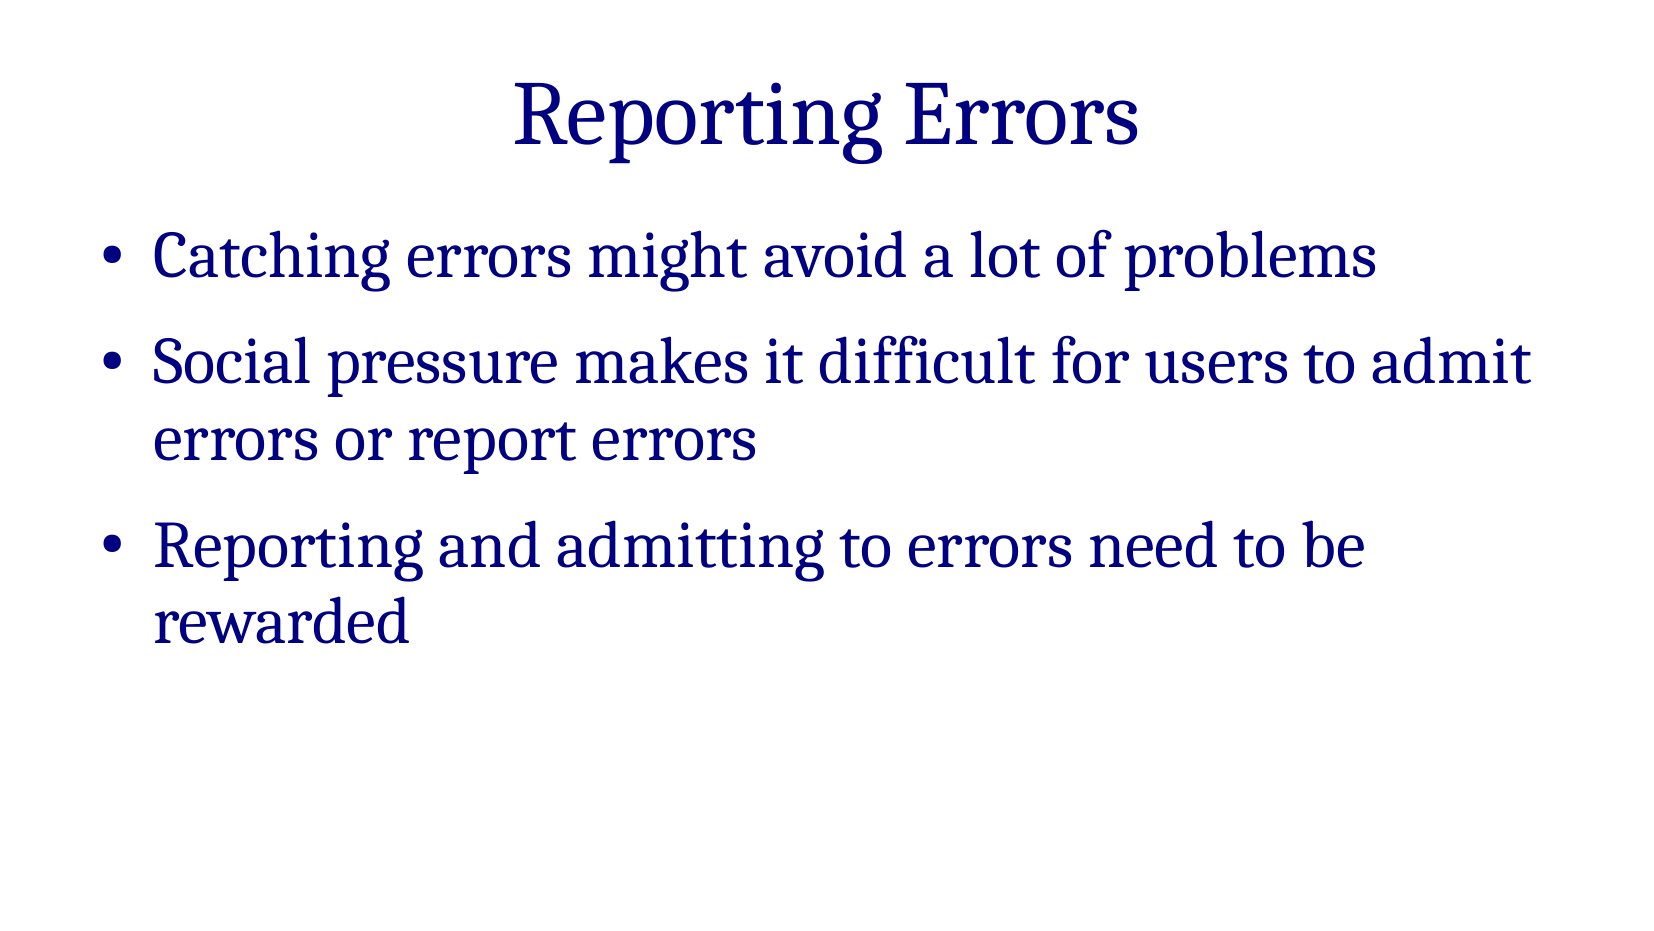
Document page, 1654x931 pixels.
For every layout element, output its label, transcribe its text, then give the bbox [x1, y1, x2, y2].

list Catching errors might avoid a lot of problems Social pressure makes it difficult for users to admit errors or report errors Reporting and admitting to errors need to be rewarded [82, 217, 1571, 758]
title Reporting Errors [82, 37, 1571, 193]
